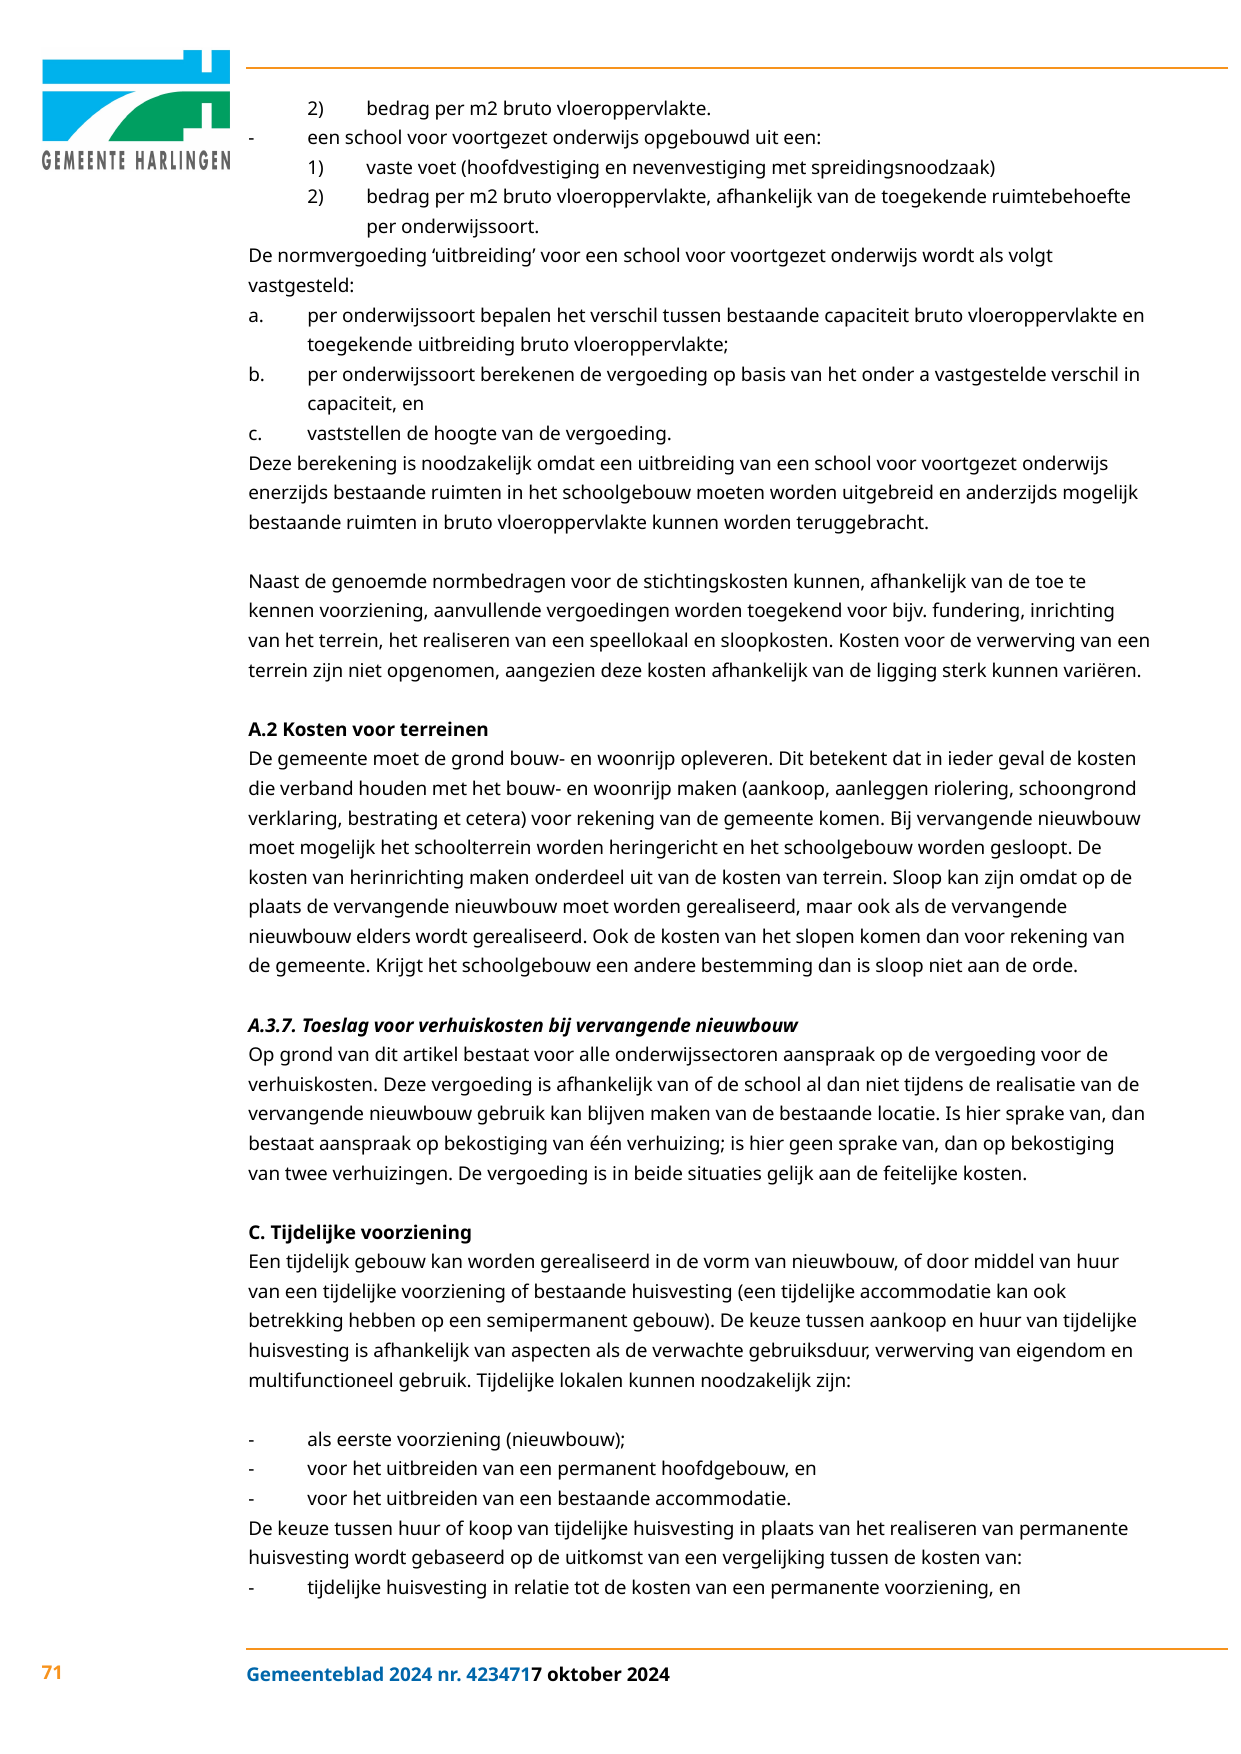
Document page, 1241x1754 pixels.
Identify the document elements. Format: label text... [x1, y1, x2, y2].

list als eerste voorziening (nieuwbouw); [248, 1426, 1152, 1452]
text De gemeente moet de grond bouw- en woonrijp opleveren. Dit betekent dat in ieder geval de kosten die verband houden met het bouw- en woonrijp maken (aankoop, aanleggen riolering, schoongrond verklaring, bestrating et cetera) voor rekening van de gemeente komen. Bij vervangende nieuwbouw moet mogelijk het schoolterrein worden heringericht en het schoolgebouw worden gesloopt. De kosten van herinrichting maken onderdeel uit van de kosten van terrein. Sloop kan zijn omdat op de plaats de vervangende nieuwbouw moet worden gerealiseerd, maar ook als de vervangende nieuwbouw elders wordt gerealiseerd. Ook de kosten van het slopen komen dan voor rekening van de gemeente. Krijgt het schoolgebouw een andere bestemming dan is sloop niet aan de orde. [248, 746, 1152, 978]
list een school voor voortgezet onderwijs opgebouwd uit een: [248, 124, 1152, 150]
text Naast de genoemde normbedragen voor de stichtingskosten kunnen, afhankelijk van de toe te kennen voorziening, aanvullende vergoedingen worden toegekend voor bijv. fundering, inrichting van het terrein, het realiseren van een speellokaal en sloopkosten. Kosten voor de verwerving van een terrein zijn niet opgenomen, aangezien deze kosten afhankelijk van de ligging sterk kunnen variëren. [248, 568, 1152, 683]
text De keuze tussen huur of koop van tijdelijke huisvesting in plaats van het realiseren van permanente huisvesting wordt gebaseerd op de uitkomst van een vergelijking tussen de kosten van: [248, 1515, 1152, 1570]
text C. Tijdelijke voorziening [248, 1219, 1152, 1245]
list tijdelijke huisvesting in relatie tot de kosten van een permanente voorziening, en [248, 1574, 1152, 1600]
text Op grond van dit artikel bestaat voor alle onderwijssectoren aanspraak op de vergoeding voor de verhuiskosten. Deze vergoeding is afhankelijk van of de school al dan niet tijdens de realisatie van de vervangende nieuwbouw gebruik kan blijven maken van de bestaande locatie. Is hier sprake van, dan bestaat aanspraak op bekostiging van één verhuizing; is hier geen sprake van, dan op bekostiging van twee verhuizingen. De vergoeding is in beide situaties gelijk aan de feitelijke kosten. [248, 1041, 1152, 1186]
list per onderwijssoort bepalen het verschil tussen bestaande capaciteit bruto vloeroppervlakte en toegekende uitbreiding bruto vloeroppervlakte; [248, 302, 1152, 357]
text De normvergoeding ‘uitbreiding’ voor een school voor voortgezet onderwijs wordt als volgt vastgesteld: [248, 243, 1152, 298]
list voor het uitbreiden van een bestaande accommodatie. [248, 1485, 1152, 1511]
text Een tijdelijk gebouw kan worden gerealiseerd in de vorm van nieuwbouw, of door middel van huur van een tijdelijke voorziening of bestaande huisvesting (een tijdelijke accommodatie kan ook betrekking hebben op een semipermanent gebouw). De keuze tussen aankoop en huur van tijdelijke huisvesting is afhankelijk van aspecten als de verwachte gebruiksduur, verwerving van eigendom en multifunctioneel gebruik. Tijdelijke lokalen kunnen noodzakelijk zijn: [248, 1248, 1152, 1393]
text Deze berekening is noodzakelijk omdat een uitbreiding van een school voor voortgezet onderwijs enerzijds bestaande ruimten in het schoolgebouw moeten worden uitgebreid en anderzijds mogelijk bestaande ruimten in bruto vloeroppervlakte kunnen worden teruggebracht. [248, 450, 1152, 535]
list bedrag per m2 bruto vloeroppervlakte. [307, 95, 1152, 121]
text A.2 Kosten voor terreinen [248, 716, 1152, 742]
list per onderwijssoort berekenen de vergoeding op basis van het onder a vastgestelde verschil in capaciteit, en [248, 361, 1152, 416]
list vaststellen de hoogte van de vergoeding. [248, 420, 1152, 446]
list voor het uitbreiden van een permanent hoofdgebouw, en [248, 1456, 1152, 1481]
list vaste voet (hoofdvestiging en nevenvestiging met spreidingsnoodzaak) [307, 154, 1152, 180]
list bedrag per m2 bruto vloeroppervlakte, afhankelijk van de toegekende ruimtebehoefte per onderwijssoort. [307, 183, 1152, 239]
text A.3.7. Toeslag voor verhuiskosten bij vervangende nieuwbouw [248, 1012, 1152, 1038]
picture [41, 47, 231, 172]
